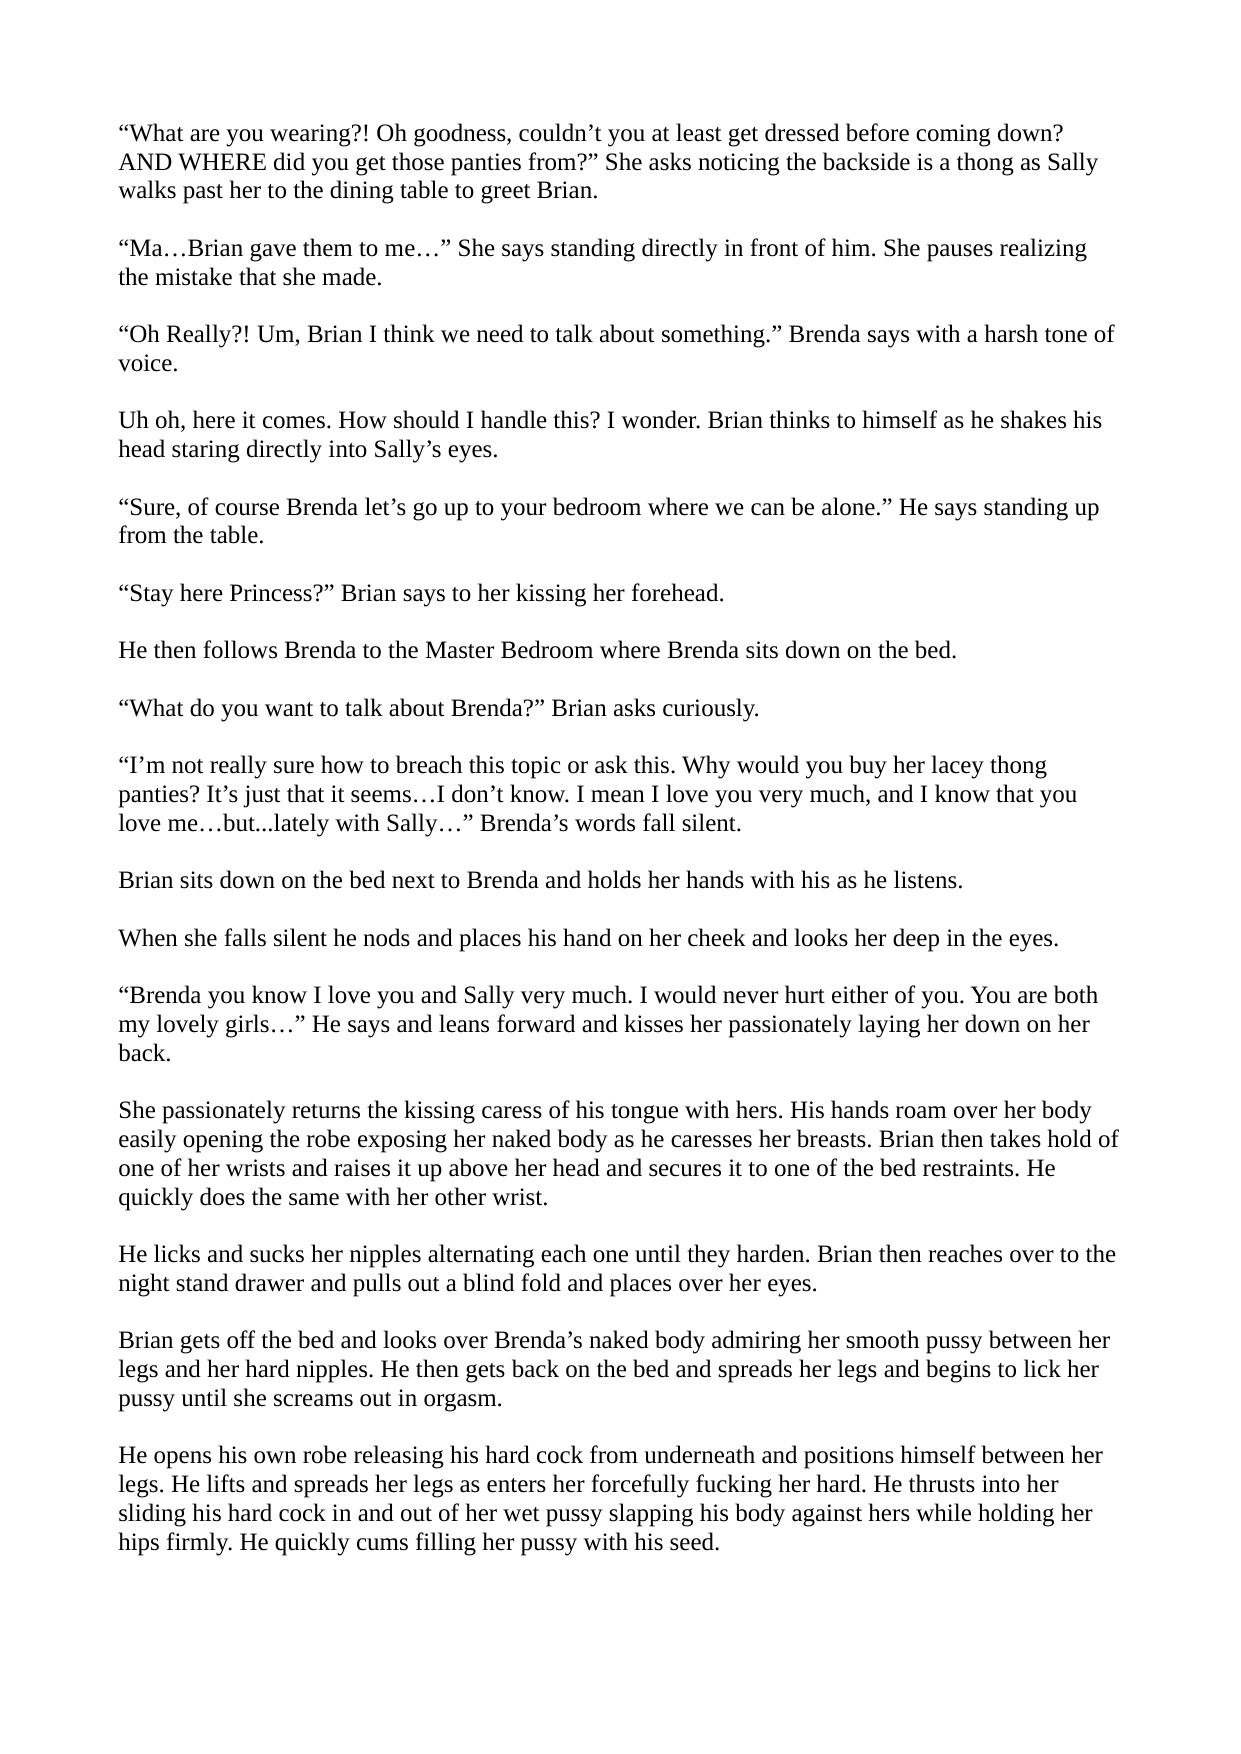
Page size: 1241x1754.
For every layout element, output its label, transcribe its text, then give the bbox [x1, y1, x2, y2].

text He opens his own robe releasing his hard cock from underneath and positions himself between her legs. He lifts and spreads her legs as enters her forcefully fucking her hard. He thrusts into her sliding his hard cock in and out of her wet pussy slapping his body against hers while holding her hips firmly. He quickly cums filling her pussy with his seed. [118, 1441, 1122, 1556]
text “Oh Really?! Um, Brian I think we need to talk about something.” Brenda says with a harsh tone of voice. [118, 319, 1122, 377]
text “What do you want to talk about Brenda?” Brian asks curiously. [118, 693, 1122, 722]
text “I’m not really sure how to breach this topic or ask this. Why would you buy her lacey thong panties? It’s just that it seems…I don’t know. I mean I love you very much, and I know that you love me…but...lately with Sally…” Brenda’s words fall silent. [118, 751, 1122, 837]
text Uh oh, here it comes. How should I handle this? I wonder. Brian thinks to himself as he shakes his head staring directly into Sally’s eyes. [118, 406, 1122, 463]
text Brian sits down on the bed next to Brenda and holds her hands with his as he listens. [118, 866, 1122, 894]
text “Brenda you know I love you and Sally very much. I would never hurt either of you. You are both my lovely girls…” He says and leans forward and kisses her passionately laying her down on her back. [118, 981, 1122, 1067]
text He licks and sucks her nipples alternating each one until they harden. Brian then reaches over to the night stand drawer and pulls out a blind fold and places over her eyes. [118, 1239, 1122, 1297]
text “Sure, of course Brenda let’s go up to your bedroom where we can be alone.” He says standing up from the table. [118, 492, 1122, 549]
text She passionately returns the kissing caress of his tongue with hers. His hands roam over her body easily opening the robe exposing her naked body as he caresses her breasts. Brian then takes hold of one of her wrists and raises it up above her head and secures it to one of the bed restraints. He quickly does the same with her other wrist. [118, 1096, 1122, 1211]
text He then follows Brenda to the Master Bedroom where Brenda sits down on the bed. [118, 636, 1122, 664]
text “Stay here Princess?” Brian says to her kissing her forehead. [118, 578, 1122, 607]
text Brian gets off the bed and looks over Brenda’s naked body admiring her smooth pussy between her legs and her hard nipples. He then gets back on the bed and spreads her legs and begins to lick her pussy until she screams out in orgasm. [118, 1326, 1122, 1412]
text “What are you wearing?! Oh goodness, couldn’t you at least get dressed before coming down? AND WHERE did you get those panties from?” She asks noticing the backside is a thong as Sally walks past her to the dining table to greet Brian. [118, 118, 1122, 204]
text When she falls silent he nods and places his hand on her cheek and looks her deep in the eyes. [118, 923, 1122, 952]
text “Ma…Brian gave them to me…” She says standing directly in front of him. She pauses realizing the mistake that she made. [118, 233, 1122, 291]
